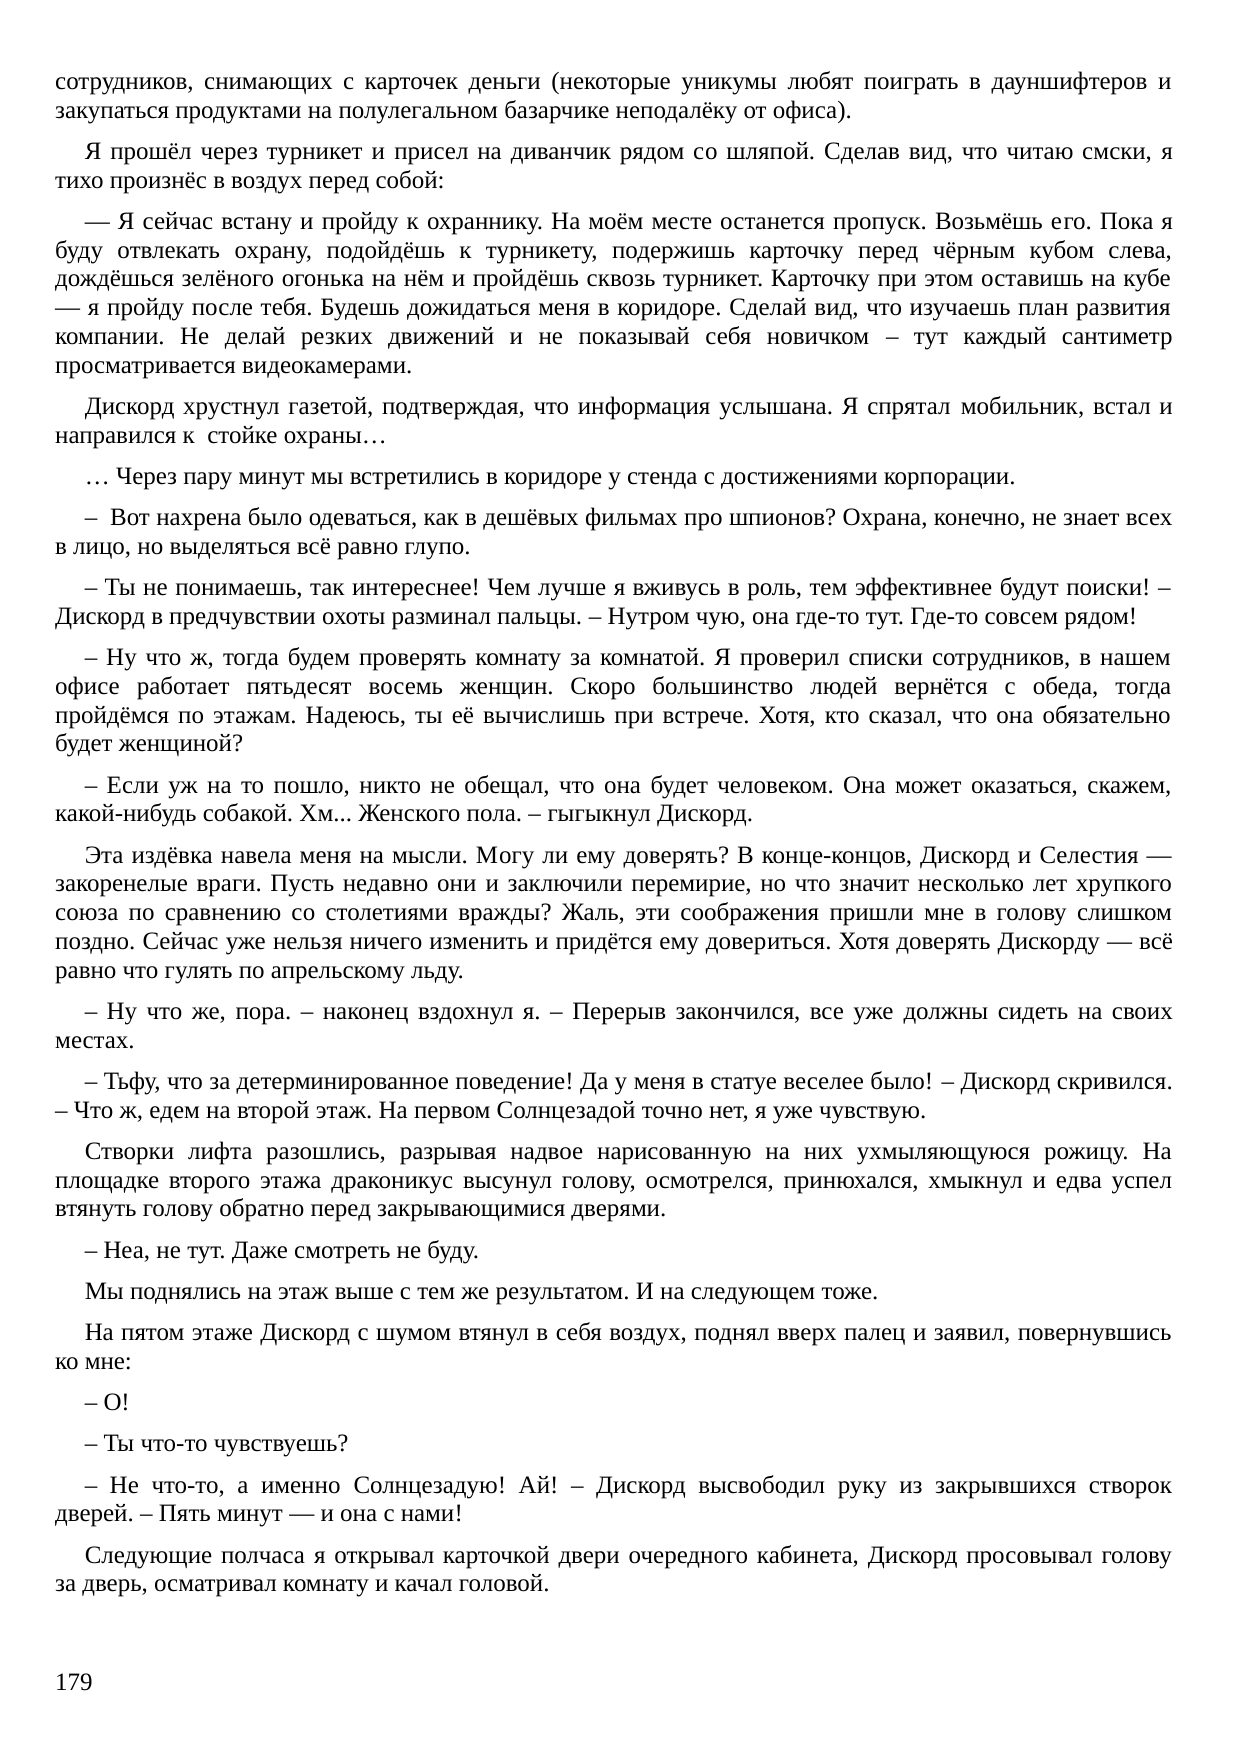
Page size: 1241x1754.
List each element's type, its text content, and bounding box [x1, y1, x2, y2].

text – Ну что же, пора. – наконец вздохнул я. – Перерыв закончился, все уже должны сидеть на своих местах. [55, 996, 1173, 1053]
text – Ты не понимаешь, так интереснее! Чем лучше я вживусь в роль, тем эффективнее будут поиски! –Дискорд в предчувствии охоты разминал пальцы. – Нутром чую, она где-то тут. Где-то совсем рядом! [55, 572, 1173, 630]
text Створки лифта разошлись, разрывая надвое нарисованную на них ухмыляющуюся рожицу. На площадке второго этажа драконикус высунул голову, осмотрелся, принюхался, хмыкнул и едва успел втянуть голову обратно перед закрывающимися дверями. [55, 1136, 1173, 1222]
text Дискорд хрустнул газетой, подтверждая, что информация услышана. Я спрятал мобильник, встал и направился к стойке охраны… [55, 391, 1173, 448]
text Эта издёвка навела меня на мысли. Могу ли ему доверять? В конце-концов, Дискорд и Селестия — закоренелые враги. Пусть недавно они и заключили перемирие, но что значит несколько лет хрупкого союза по сравнению со столетиями вражды? Жаль, эти соображения пришли мне в голову слишком поздно. Сейчас уже нельзя ничего изменить и придётся ему довериться. Хотя доверять Дискорду — всё равно что гулять по апрельскому льду. [55, 840, 1173, 983]
text – Неа, не тут. Даже смотреть не буду. [55, 1235, 1173, 1263]
text – Тьфу, что за детерминированное поведение! Да у меня в статуе веселее было! – Дискорд скривился. – Что ж, едем на второй этаж. На первом Солнцезадой точно нет, я уже чувствую. [55, 1066, 1173, 1123]
text Я прошёл через турникет и присел на диванчик рядом со шляпой. Сделав вид, что читаю смски, я тихо произнёс в воздух перед собой: [55, 136, 1173, 193]
text сотрудников, снимающих с карточек деньги (некоторые уникумы любят поиграть в дауншифтеров и закупаться продуктами на полулегальном базарчике неподалёку от офиса). [55, 66, 1173, 123]
text На пятом этаже Дискорд с шумом втянул в себя воздух, поднял вверх палец и заявил, повернувшись ко мне: [55, 1317, 1173, 1375]
text – Не что-то, а именно Солнцезадую! Ай! – Дискорд высвободил руку из закрывшихся створок дверей. – Пять минут — и она с нами! [55, 1470, 1173, 1527]
text Следующие полчаса я открывал карточкой двери очередного кабинета, Дискорд просовывал голову за дверь, осматривал комнату и качал головой. [55, 1540, 1173, 1597]
text – Ну что ж, тогда будем проверять комнату за комнатой. Я проверил списки сотрудников, в нашем офисе работает пятьдесят восемь женщин. Скоро большинство людей вернётся с обеда, тогда пройдёмся по этажам. Надеюсь, ты её вычислишь при встрече. Хотя, кто сказал, что она обязательно будет женщиной? [55, 642, 1173, 757]
text – Вот нахрена было одеваться, как в дешёвых фильмах про шпионов? Охрана, конечно, не знает всех в лицо, но выделяться всё равно глупо. [55, 502, 1173, 560]
text — Я сейчас встану и пройду к охраннику. На моём месте останется пропуск. Возьмёшь его. Пока я буду отвлекать охрану, подойдёшь к турникету, подержишь карточку перед чёрным кубом слева, дождёшься зелёного огонька на нём и пройдёшь сквозь турникет. Карточку при этом оставишь на кубе — я пройду после тебя. Будешь дожидаться меня в коридоре. Сделай вид, что изучаешь план развития компании. Не делай резких движений и не показывай себя новичком – тут каждый сантиметр просматривается видеокамерами. [55, 206, 1173, 378]
text – Ты что-то чувствуешь? [55, 1428, 1173, 1457]
text Мы поднялись на этаж выше с тем же результатом. И на следующем тоже. [55, 1276, 1173, 1305]
text – О! [55, 1387, 1173, 1416]
text … Через пару минут мы встретились в коридоре у стенда с достижениями корпорации. [55, 461, 1173, 490]
text – Если уж на то пошло, никто не обещал, что она будет человеком. Она может оказаться, скажем, какой-нибудь собакой. Хм... Женского пола. – гыгыкнул Дискорд. [55, 770, 1173, 827]
